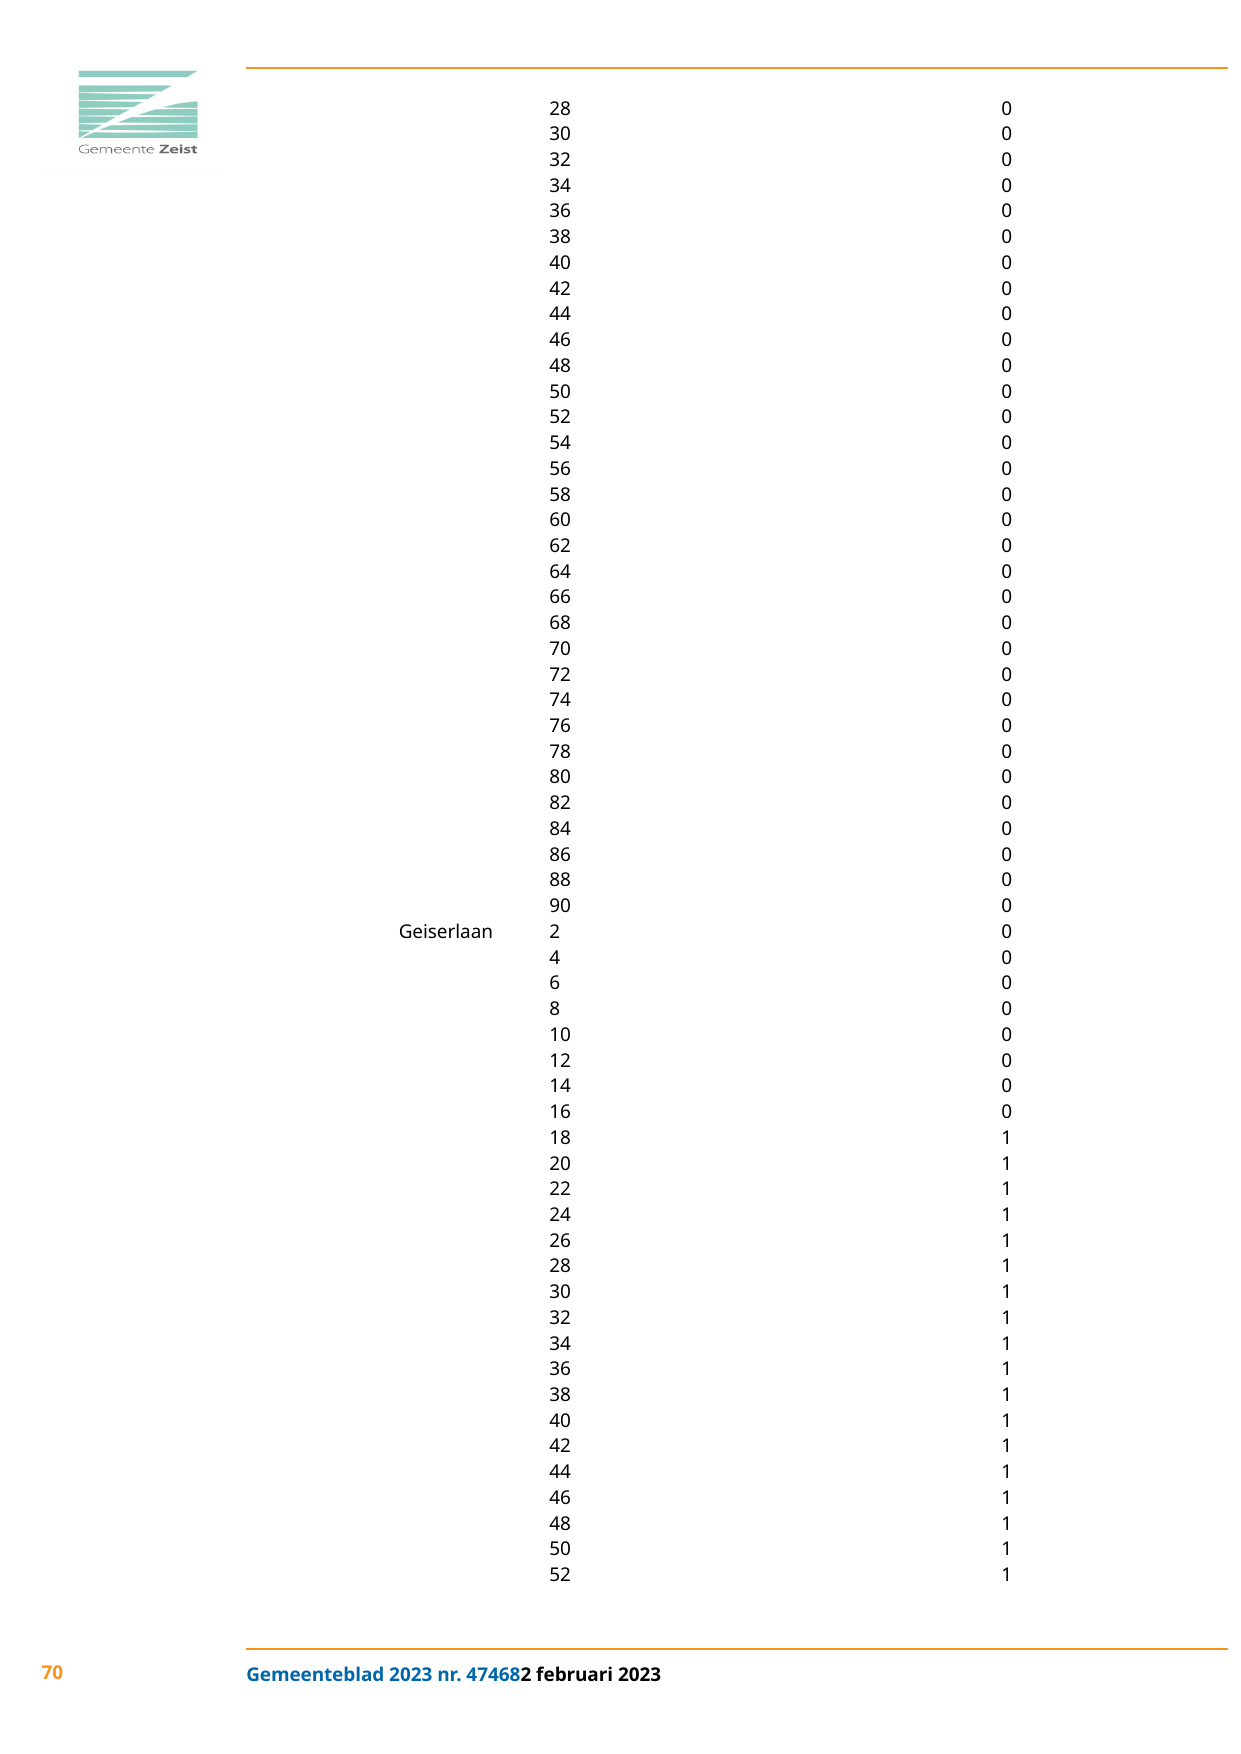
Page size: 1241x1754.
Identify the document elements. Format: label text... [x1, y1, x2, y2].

table_cell 36 [549, 1356, 700, 1381]
table_cell [248, 841, 398, 867]
table_cell [248, 1510, 398, 1536]
table_cell 0 [1001, 198, 1152, 223]
table_cell [399, 1227, 549, 1253]
table_cell Geiserlaan [399, 918, 549, 944]
table_cell 0 [1001, 249, 1152, 275]
table_cell 44 [549, 1459, 700, 1484]
table_cell [700, 1381, 850, 1407]
table_cell 0 [1001, 661, 1152, 687]
table_cell 70 [549, 635, 700, 661]
table_cell [850, 404, 1001, 429]
table_cell [700, 841, 850, 867]
table_cell [399, 1073, 549, 1098]
table_cell [850, 249, 1001, 275]
table_cell 0 [1001, 326, 1152, 352]
table_cell [850, 1484, 1001, 1510]
table_cell 42 [549, 275, 700, 301]
table_cell 52 [549, 1561, 700, 1587]
table_cell [700, 378, 850, 403]
table_cell 30 [549, 121, 700, 146]
table_cell 20 [549, 1150, 700, 1175]
table_cell 0 [1001, 970, 1152, 995]
table_cell [700, 326, 850, 352]
table_cell 28 [549, 1253, 700, 1278]
table_cell 0 [1001, 455, 1152, 481]
table_cell [700, 455, 850, 481]
table_cell 1 [1001, 1484, 1152, 1510]
table_cell 0 [1001, 378, 1152, 403]
table_cell [850, 1356, 1001, 1381]
table_cell [248, 558, 398, 584]
table_cell [700, 532, 850, 558]
table_cell 66 [549, 584, 700, 609]
table_cell [248, 352, 398, 378]
table_cell [248, 1227, 398, 1253]
table_cell 0 [1001, 1047, 1152, 1072]
table_cell 40 [549, 249, 700, 275]
table_cell [850, 1175, 1001, 1201]
table_cell [850, 532, 1001, 558]
table_cell [399, 378, 549, 403]
table_cell [700, 481, 850, 506]
table_cell 40 [549, 1407, 700, 1433]
table_cell [248, 1433, 398, 1458]
table_cell 22 [549, 1175, 700, 1201]
table_cell 26 [549, 1227, 700, 1253]
table_cell [700, 1484, 850, 1510]
table_cell [850, 558, 1001, 584]
table_cell [700, 1433, 850, 1458]
table_cell [399, 1124, 549, 1150]
table_cell 0 [1001, 121, 1152, 146]
table_cell [399, 1021, 549, 1047]
table_cell [700, 1021, 850, 1047]
table_cell [850, 121, 1001, 146]
table_cell [850, 1073, 1001, 1098]
table_cell [850, 712, 1001, 738]
table_cell [248, 1561, 398, 1587]
table_cell [700, 867, 850, 892]
table_cell 80 [549, 764, 700, 789]
table_cell [700, 1356, 850, 1381]
table_cell [399, 1484, 549, 1510]
table_cell [248, 275, 398, 301]
table_cell [700, 1330, 850, 1356]
table_cell 46 [549, 326, 700, 352]
table_cell [248, 301, 398, 326]
table_cell [700, 558, 850, 584]
table_cell 64 [549, 558, 700, 584]
table_cell [850, 918, 1001, 944]
table_cell 0 [1001, 790, 1152, 815]
table_cell [700, 1510, 850, 1536]
table_cell 1 [1001, 1227, 1152, 1253]
table_cell [850, 893, 1001, 918]
table_cell 48 [549, 1510, 700, 1536]
table_cell [700, 764, 850, 789]
table_cell [399, 404, 549, 429]
table_cell 0 [1001, 301, 1152, 326]
table_cell [248, 1201, 398, 1227]
table_cell [850, 1407, 1001, 1433]
table_cell 0 [1001, 532, 1152, 558]
table_cell [399, 1536, 549, 1561]
table_cell [248, 1073, 398, 1098]
table_cell [700, 609, 850, 635]
table_cell 38 [549, 224, 700, 249]
table_cell 0 [1001, 1021, 1152, 1047]
table_cell [399, 198, 549, 223]
table_cell [399, 1561, 549, 1587]
table_cell [248, 687, 398, 712]
table_cell [248, 1459, 398, 1484]
table_cell 0 [1001, 944, 1152, 969]
table_cell 1 [1001, 1510, 1152, 1536]
table_cell 1 [1001, 1175, 1152, 1201]
table_cell 82 [549, 790, 700, 815]
table_cell [399, 1510, 549, 1536]
table_cell 42 [549, 1433, 700, 1458]
table_cell [248, 584, 398, 609]
table_cell [850, 301, 1001, 326]
table_cell [248, 609, 398, 635]
table_cell [700, 815, 850, 841]
table_cell 0 [1001, 918, 1152, 944]
table_cell [248, 1330, 398, 1356]
table_cell [399, 481, 549, 506]
table_cell [399, 995, 549, 1021]
table_cell [248, 815, 398, 841]
table_cell [850, 995, 1001, 1021]
table_cell [399, 970, 549, 995]
table_cell [850, 481, 1001, 506]
table_cell 1 [1001, 1433, 1152, 1458]
table_cell [850, 1021, 1001, 1047]
table_cell 34 [549, 172, 700, 198]
table_cell [850, 1433, 1001, 1458]
table_cell 34 [549, 1330, 700, 1356]
table_cell [248, 1150, 398, 1175]
table_cell [248, 635, 398, 661]
table_cell 56 [549, 455, 700, 481]
table_cell 78 [549, 738, 700, 764]
table_cell [700, 1561, 850, 1587]
table_cell [700, 146, 850, 172]
table_cell [700, 1047, 850, 1072]
table_cell 1 [1001, 1304, 1152, 1330]
table_cell 14 [549, 1073, 700, 1098]
table_cell 90 [549, 893, 700, 918]
table_cell 86 [549, 841, 700, 867]
table_cell [850, 198, 1001, 223]
table_cell [850, 764, 1001, 789]
table_cell [850, 95, 1001, 121]
table_cell 50 [549, 1536, 700, 1561]
table_cell [248, 1124, 398, 1150]
table_cell 1 [1001, 1278, 1152, 1304]
table_cell [399, 712, 549, 738]
table_cell 12 [549, 1047, 700, 1072]
table_cell [850, 1510, 1001, 1536]
table_cell [850, 635, 1001, 661]
table_cell 6 [549, 970, 700, 995]
table_cell [399, 506, 549, 532]
table_cell 0 [1001, 404, 1152, 429]
table_cell 0 [1001, 893, 1152, 918]
table_cell [700, 1201, 850, 1227]
table_cell [700, 1227, 850, 1253]
table_cell [399, 1047, 549, 1072]
table_cell [399, 558, 549, 584]
table_cell [850, 790, 1001, 815]
table_cell [850, 506, 1001, 532]
table_cell 4 [549, 944, 700, 969]
table_cell [248, 995, 398, 1021]
table_cell [850, 352, 1001, 378]
table_cell [248, 146, 398, 172]
table_cell [399, 738, 549, 764]
table_cell [399, 301, 549, 326]
table_cell [248, 1356, 398, 1381]
table_cell [700, 198, 850, 223]
table_cell 0 [1001, 712, 1152, 738]
table_cell [700, 661, 850, 687]
table_cell [850, 172, 1001, 198]
table_cell [399, 146, 549, 172]
table_cell 18 [549, 1124, 700, 1150]
table_cell [399, 1459, 549, 1484]
table_cell [248, 1536, 398, 1561]
table_cell [850, 584, 1001, 609]
table_cell [248, 1021, 398, 1047]
table_cell 10 [549, 1021, 700, 1047]
table_cell [248, 1253, 398, 1278]
table_cell [399, 1150, 549, 1175]
table_cell [850, 609, 1001, 635]
table_cell [700, 1253, 850, 1278]
table_cell [700, 1175, 850, 1201]
table_cell [700, 352, 850, 378]
table_cell [850, 970, 1001, 995]
table_cell [850, 378, 1001, 403]
table_cell 1 [1001, 1253, 1152, 1278]
table_cell [700, 95, 850, 121]
table_cell 16 [549, 1098, 700, 1124]
table_cell 1 [1001, 1201, 1152, 1227]
table_cell [399, 1278, 549, 1304]
table_cell [399, 455, 549, 481]
table_cell [248, 1407, 398, 1433]
table_cell 38 [549, 1381, 700, 1407]
table_cell 0 [1001, 224, 1152, 249]
table_cell 1 [1001, 1407, 1152, 1433]
table_cell [248, 198, 398, 223]
table_cell [399, 635, 549, 661]
table_cell 68 [549, 609, 700, 635]
table_cell [248, 378, 398, 403]
table_cell [399, 584, 549, 609]
table_cell [850, 815, 1001, 841]
table_cell [399, 95, 549, 121]
table_cell [248, 455, 398, 481]
table_cell [399, 121, 549, 146]
table_cell [850, 1227, 1001, 1253]
table_cell [850, 738, 1001, 764]
table_cell 1 [1001, 1330, 1152, 1356]
table_cell [248, 712, 398, 738]
table_cell [850, 429, 1001, 455]
table_cell [700, 790, 850, 815]
table_cell [399, 1356, 549, 1381]
table_cell [399, 172, 549, 198]
table_cell 52 [549, 404, 700, 429]
table_cell 0 [1001, 867, 1152, 892]
table_cell 30 [549, 1278, 700, 1304]
table_cell [399, 1330, 549, 1356]
table_cell [850, 867, 1001, 892]
table_cell [248, 429, 398, 455]
table_cell [700, 1536, 850, 1561]
table_cell 24 [549, 1201, 700, 1227]
table_cell [248, 121, 398, 146]
table_cell 0 [1001, 172, 1152, 198]
table_cell [399, 661, 549, 687]
table_cell [399, 429, 549, 455]
table_cell [248, 918, 398, 944]
table_cell [850, 1278, 1001, 1304]
table_cell 1 [1001, 1459, 1152, 1484]
table_cell [700, 995, 850, 1021]
table_cell [399, 224, 549, 249]
table_cell 0 [1001, 738, 1152, 764]
table_cell [850, 841, 1001, 867]
table_cell [248, 764, 398, 789]
table_cell [248, 867, 398, 892]
table_cell [399, 944, 549, 969]
table_cell 44 [549, 301, 700, 326]
table_cell 0 [1001, 352, 1152, 378]
table_cell 32 [549, 146, 700, 172]
table_cell 62 [549, 532, 700, 558]
table_cell [399, 352, 549, 378]
table_cell 0 [1001, 1073, 1152, 1098]
table_cell [700, 944, 850, 969]
table_cell 0 [1001, 506, 1152, 532]
table_cell 0 [1001, 146, 1152, 172]
table_cell 50 [549, 378, 700, 403]
table_cell [850, 1536, 1001, 1561]
table_cell [700, 687, 850, 712]
table_cell [399, 893, 549, 918]
table_cell [700, 1073, 850, 1098]
table_cell [248, 532, 398, 558]
table_cell [700, 1304, 850, 1330]
table_cell 28 [549, 95, 700, 121]
table_cell [399, 1381, 549, 1407]
table_cell [850, 275, 1001, 301]
table_cell [850, 455, 1001, 481]
table_cell [850, 146, 1001, 172]
table_cell 84 [549, 815, 700, 841]
table_cell 0 [1001, 687, 1152, 712]
table_cell [850, 1098, 1001, 1124]
table_cell [700, 1278, 850, 1304]
table_cell [700, 172, 850, 198]
table_cell [700, 429, 850, 455]
table_cell [248, 404, 398, 429]
table_cell [248, 95, 398, 121]
table_cell [700, 1459, 850, 1484]
table_cell 0 [1001, 635, 1152, 661]
table_cell 0 [1001, 481, 1152, 506]
table_cell [248, 506, 398, 532]
table_cell [399, 326, 549, 352]
table_cell [248, 172, 398, 198]
table_cell [700, 249, 850, 275]
table_cell [850, 661, 1001, 687]
table_cell [248, 661, 398, 687]
table_cell 60 [549, 506, 700, 532]
table_cell 0 [1001, 429, 1152, 455]
table_cell [850, 224, 1001, 249]
table_cell [248, 944, 398, 969]
table_cell [850, 1124, 1001, 1150]
table_cell [700, 121, 850, 146]
table_cell [399, 249, 549, 275]
table_cell 0 [1001, 584, 1152, 609]
table_cell [399, 790, 549, 815]
table_cell [248, 249, 398, 275]
table_cell [850, 1201, 1001, 1227]
table_cell 54 [549, 429, 700, 455]
table_cell [248, 1175, 398, 1201]
table_cell [248, 970, 398, 995]
table_cell [399, 764, 549, 789]
table_cell [248, 481, 398, 506]
table_cell [850, 1150, 1001, 1175]
table_cell 0 [1001, 95, 1152, 121]
table_cell [700, 712, 850, 738]
table_cell [399, 815, 549, 841]
table_cell 58 [549, 481, 700, 506]
table_cell [248, 1278, 398, 1304]
table_cell [700, 918, 850, 944]
table_cell [248, 1381, 398, 1407]
table_cell 48 [549, 352, 700, 378]
table_cell 0 [1001, 275, 1152, 301]
table_cell [399, 1201, 549, 1227]
table_cell 1 [1001, 1356, 1152, 1381]
table_cell [399, 841, 549, 867]
table_cell [700, 738, 850, 764]
table_cell 32 [549, 1304, 700, 1330]
table_cell [399, 1098, 549, 1124]
table_cell 74 [549, 687, 700, 712]
table_cell 1 [1001, 1124, 1152, 1150]
table_cell [399, 1304, 549, 1330]
table_cell [700, 1124, 850, 1150]
table_cell [248, 790, 398, 815]
table_cell [248, 1484, 398, 1510]
table_cell [248, 224, 398, 249]
table_cell [700, 584, 850, 609]
table_cell [700, 275, 850, 301]
table_cell [850, 1047, 1001, 1072]
table_cell 0 [1001, 995, 1152, 1021]
table_cell [700, 635, 850, 661]
table_cell 46 [549, 1484, 700, 1510]
table_cell 1 [1001, 1561, 1152, 1587]
table_cell 0 [1001, 815, 1152, 841]
table_cell 8 [549, 995, 700, 1021]
table_cell [399, 1253, 549, 1278]
table_cell 0 [1001, 558, 1152, 584]
table_cell [850, 1459, 1001, 1484]
table_cell [248, 1098, 398, 1124]
table_cell [399, 687, 549, 712]
table_cell [700, 1407, 850, 1433]
table_cell [700, 224, 850, 249]
table_cell [850, 944, 1001, 969]
table_cell [248, 738, 398, 764]
table_cell [248, 1047, 398, 1072]
table_cell [399, 609, 549, 635]
table_cell [399, 867, 549, 892]
table_cell [700, 506, 850, 532]
table_cell [700, 1098, 850, 1124]
table_cell 0 [1001, 609, 1152, 635]
table_cell 1 [1001, 1381, 1152, 1407]
table_cell [399, 1175, 549, 1201]
table_cell [850, 1381, 1001, 1407]
table_cell [850, 1330, 1001, 1356]
table_cell [850, 326, 1001, 352]
table_cell 76 [549, 712, 700, 738]
table_cell [700, 404, 850, 429]
table_cell 36 [549, 198, 700, 223]
table_cell 1 [1001, 1536, 1152, 1561]
table_cell [850, 687, 1001, 712]
picture [41, 47, 231, 172]
table_cell [248, 326, 398, 352]
table_cell 0 [1001, 1098, 1152, 1124]
table_cell [700, 893, 850, 918]
table_cell [850, 1253, 1001, 1278]
table_cell [700, 970, 850, 995]
table_cell 0 [1001, 764, 1152, 789]
table_cell [399, 275, 549, 301]
table_cell [700, 301, 850, 326]
table_cell [399, 1407, 549, 1433]
table_cell 72 [549, 661, 700, 687]
table_cell [850, 1561, 1001, 1587]
table_cell [700, 1150, 850, 1175]
table_cell 2 [549, 918, 700, 944]
table_cell [399, 532, 549, 558]
table_cell [399, 1433, 549, 1458]
table_cell [850, 1304, 1001, 1330]
table_cell [248, 1304, 398, 1330]
table_cell 0 [1001, 841, 1152, 867]
table_cell 1 [1001, 1150, 1152, 1175]
table_cell 88 [549, 867, 700, 892]
table_cell [248, 893, 398, 918]
